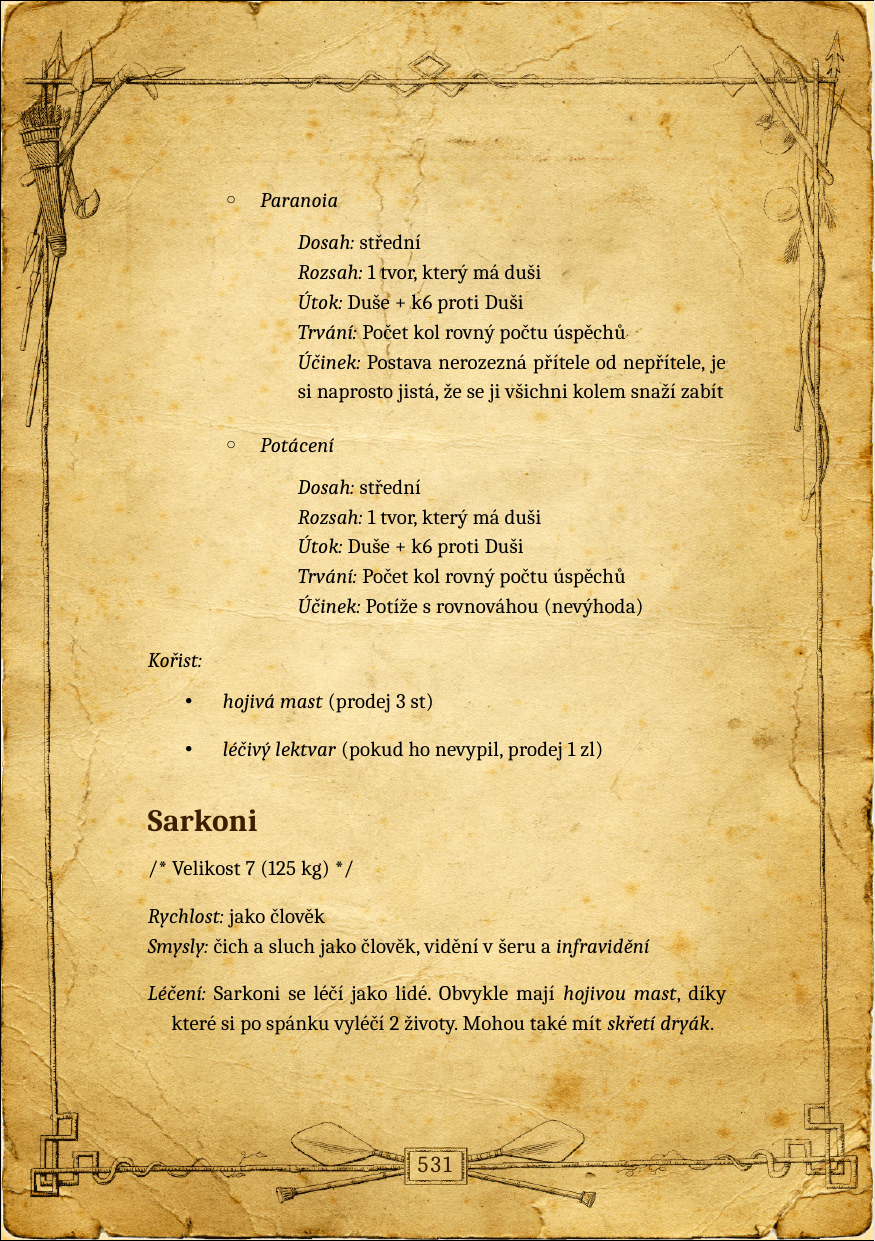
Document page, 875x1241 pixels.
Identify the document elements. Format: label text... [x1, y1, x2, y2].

list Paranoia [223, 189, 726, 213]
picture [1, 1, 874, 1240]
list léčivý lektvar (pokud ho nevypil, prodej 1 zl) [185, 738, 726, 762]
subtitle Sarkoni [148, 803, 726, 839]
list Potácení [223, 434, 726, 458]
list hojivá mast (prodej 3 st) [185, 690, 726, 714]
text Léčení: Sarkoni se léčí jako lidé. Obvykle mají hojivou mast, díky které si po spánku vyléčí 2 životy. Mohou také mít skřetí dryák. [148, 982, 726, 1036]
text Rychlost: jako člověk [148, 904, 726, 928]
text Kořist: [148, 648, 726, 672]
list Dosah: střední Rozsah: 1 tvor, který má duši Útok: Duše + k6 proti Duši Trvání: Počet kol rovný počtu úspěchů Účinek: Potíže s⁠ rovnováhou (nevýhoda) [260, 475, 726, 619]
list Dosah: střední Rozsah: 1 tvor, který má duši Útok: Duše + k6 proti Duši Trvání: Počet kol rovný počtu úspěchů Účinek: Postava nerozezná přítele od nepřítele, je si naprosto jistá, že se ji všichni kolem snaží zabít [260, 231, 726, 404]
text /* Velikost 7 (125 kg) */ [148, 857, 726, 881]
text Smysly: čich a⁠ sluch jako člověk, vidění v⁠ šeru a⁠ infravidění [148, 934, 726, 958]
